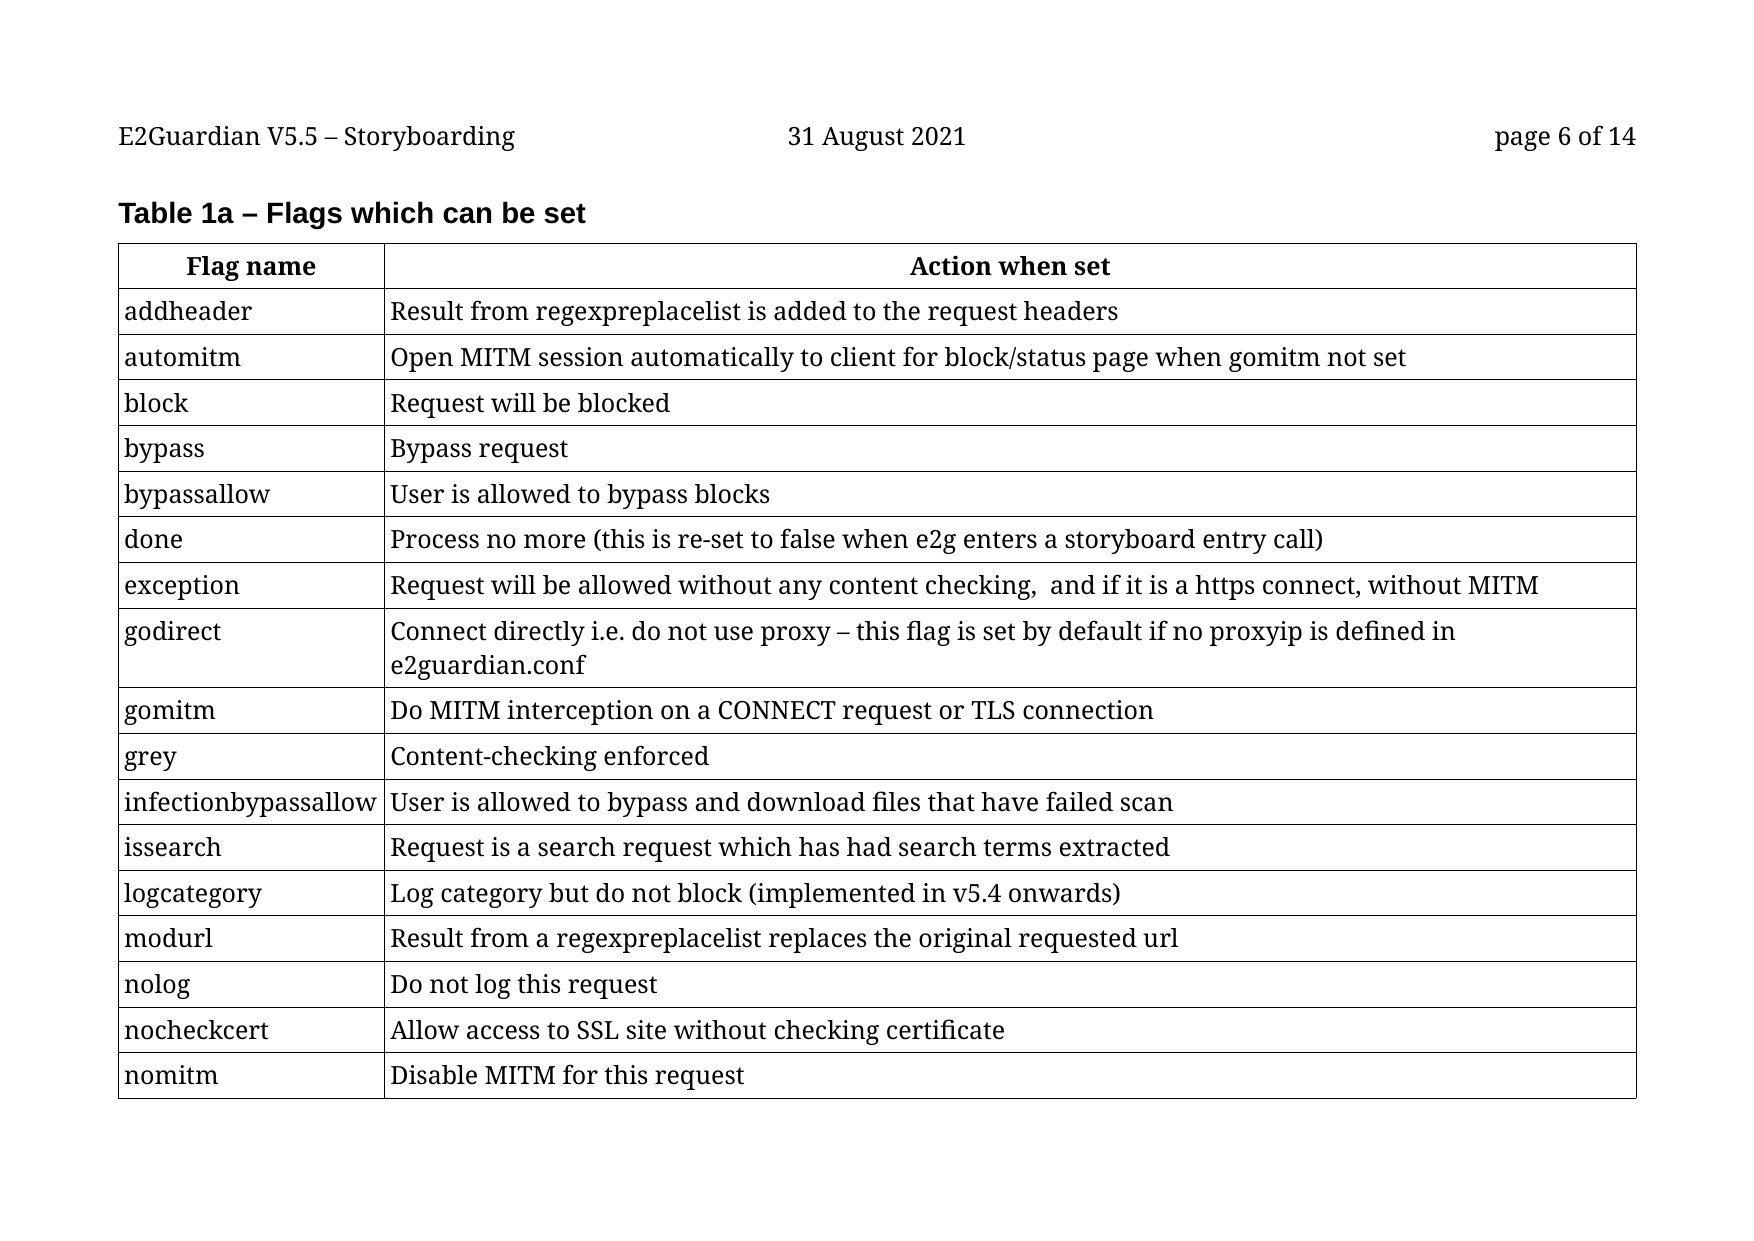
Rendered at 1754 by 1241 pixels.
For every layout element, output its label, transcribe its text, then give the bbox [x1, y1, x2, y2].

table_cell block [119, 380, 384, 425]
table_cell Disable MITM for this request [385, 1053, 1636, 1098]
table_cell Do not log this request [385, 962, 1636, 1007]
table_cell Request is a search request which has had search terms extracted [385, 825, 1636, 870]
table_cell Result from regexpreplacelist is added to the request headers [385, 289, 1636, 334]
table_cell gomitm [119, 688, 384, 733]
table_cell Log category but do not block (implemented in v5.4 onwards) [385, 871, 1636, 915]
table_cell Request will be blocked [385, 380, 1636, 425]
table_cell Request will be allowed without any content checking, and if it is a https connect, without MITM [385, 563, 1636, 607]
table_cell addheader [119, 289, 384, 334]
table_cell bypass [119, 426, 384, 471]
table_cell Allow access to SSL site without checking certificate [385, 1008, 1636, 1052]
table_cell Result from a regexpreplacelist replaces the original requested url [385, 916, 1636, 961]
table_cell bypassallow [119, 472, 384, 516]
table_cell Process no more (this is re-set to false when e2g enters a storyboard entry call) [385, 517, 1636, 562]
table_header Action when set [385, 244, 1636, 288]
table_cell nocheckcert [119, 1008, 384, 1052]
table_cell infectionbypassallow [119, 780, 384, 824]
table_cell User is allowed to bypass blocks [385, 472, 1636, 516]
table_cell grey [119, 734, 384, 778]
subtitle Table 1a – Flags which can be set [118, 196, 1636, 230]
table_cell Bypass request [385, 426, 1636, 471]
table_cell Content-checking enforced [385, 734, 1636, 778]
table_cell done [119, 517, 384, 562]
table_cell automitm [119, 335, 384, 379]
table_cell User is allowed to bypass and download files that have failed scan [385, 780, 1636, 824]
table_cell Connect directly i.e. do not use proxy – this flag is set by default if no proxyip is defined in e2guardian.conf [385, 609, 1636, 687]
table_cell Open MITM session automatically to client for block/status page when gomitm not set [385, 335, 1636, 379]
table_cell nolog [119, 962, 384, 1007]
table_cell issearch [119, 825, 384, 870]
table_cell Do MITM interception on a CONNECT request or TLS connection [385, 688, 1636, 733]
table_cell modurl [119, 916, 384, 961]
table_cell exception [119, 563, 384, 607]
table_header Flag name [119, 244, 384, 288]
table_cell godirect [119, 609, 384, 687]
table_cell logcategory [119, 871, 384, 915]
table_cell nomitm [119, 1053, 384, 1098]
